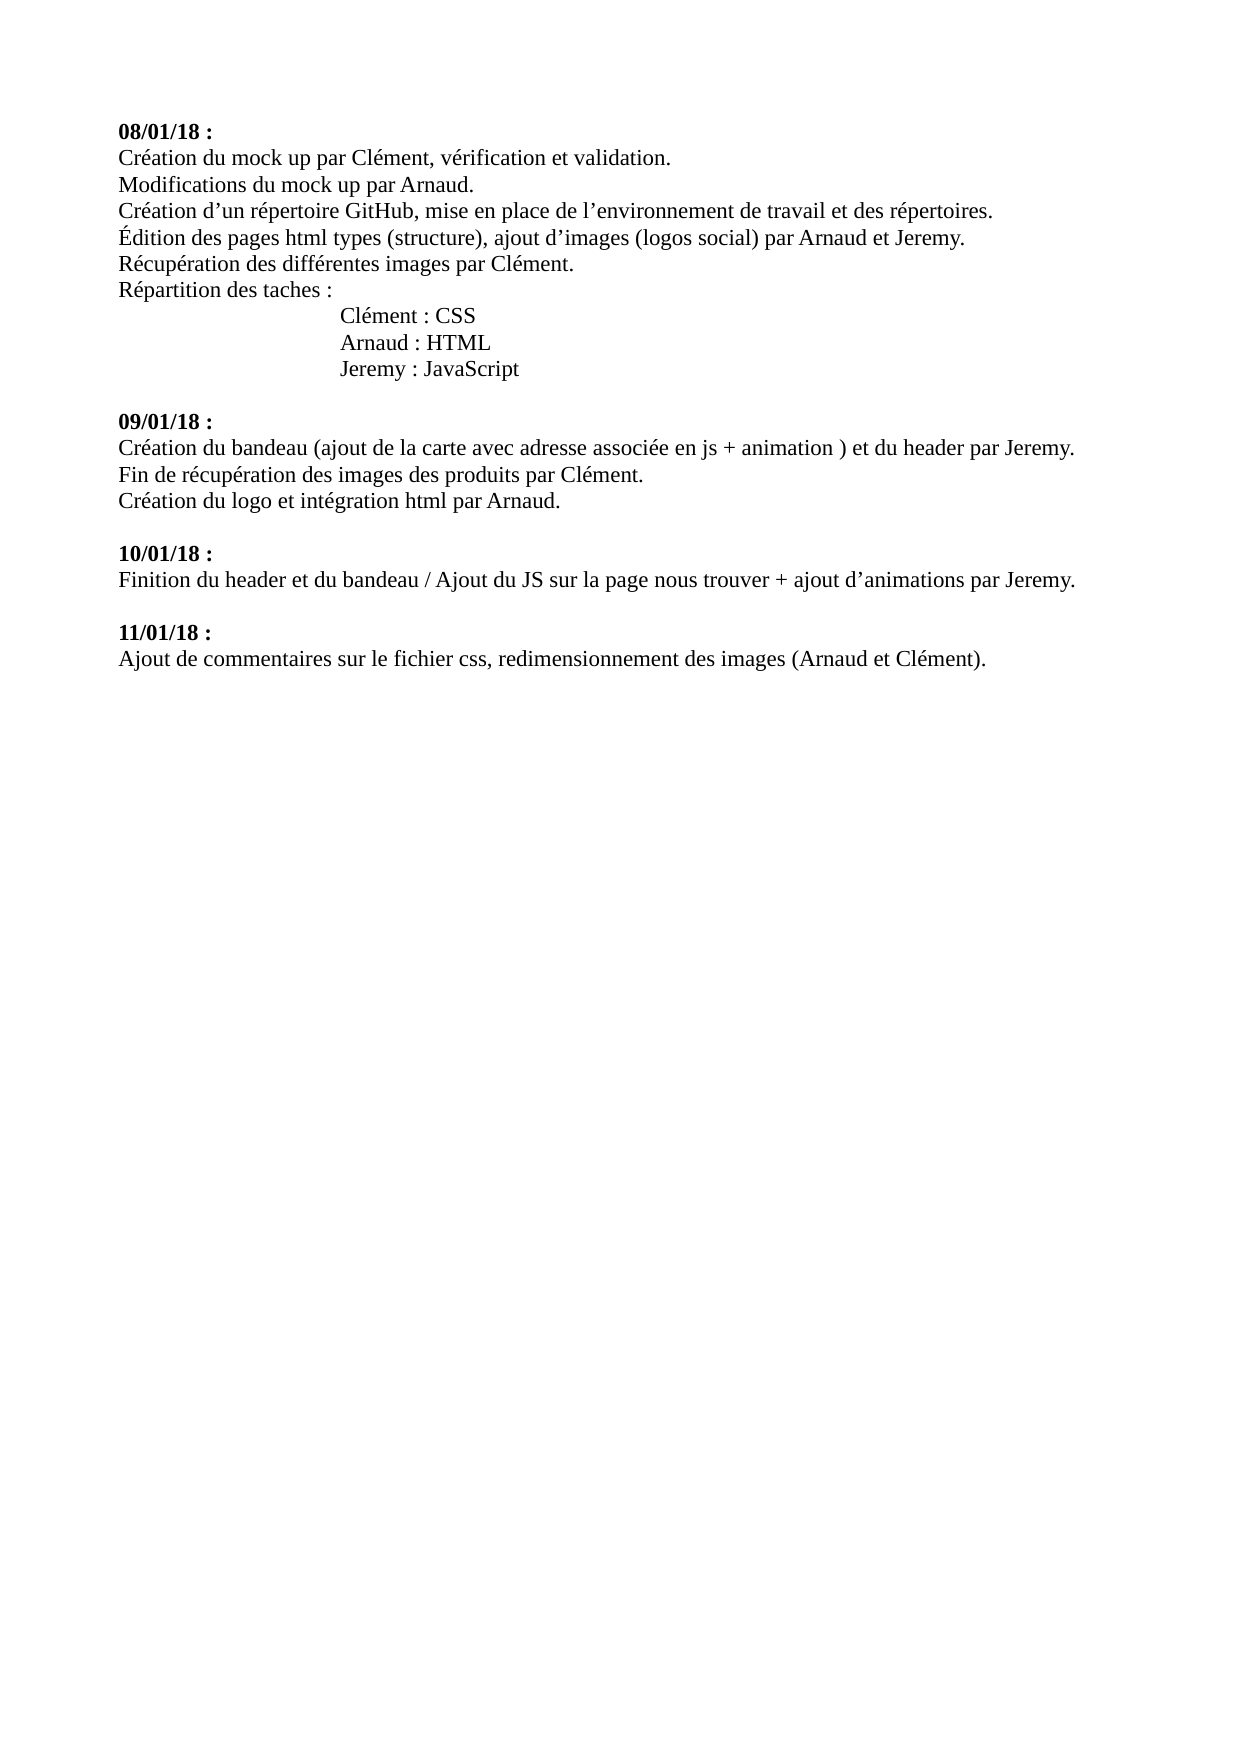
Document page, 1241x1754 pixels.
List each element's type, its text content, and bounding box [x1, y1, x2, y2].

text Récupération des différentes images par Clément. [118, 250, 1122, 276]
text 09/01/18 : [118, 408, 1122, 434]
text Création du mock up par Clément, vérification et validation. [118, 144, 1122, 171]
text Finition du header et du bandeau / Ajout du JS sur la page nous trouver + ajout d’animations par Jeremy. [118, 566, 1122, 592]
text Création du bandeau (ajout de la carte avec adresse associée en js + animation ) et du header par Jeremy. [118, 434, 1122, 461]
text 10/01/18 : [118, 540, 1122, 566]
text 08/01/18 : [118, 118, 1122, 144]
text Arnaud : HTML [118, 329, 1122, 355]
text Répartition des taches : [118, 276, 1122, 303]
text Modifications du mock up par Arnaud. [118, 171, 1122, 197]
text Ajout de commentaires sur le fichier css, redimensionnement des images (Arnaud et Clément). [118, 645, 1122, 672]
text 11/01/18 : [118, 619, 1122, 645]
text Édition des pages html types (structure), ajout d’images (logos social) par Arnaud et Jeremy. [118, 223, 1122, 250]
text Jeremy : JavaScript [118, 355, 1122, 382]
text Création du logo et intégration html par Arnaud. [118, 487, 1122, 513]
text Clément : CSS [118, 303, 1122, 329]
text Création d’un répertoire GitHub, mise en place de l’environnement de travail et des répertoires. [118, 197, 1122, 223]
text Fin de récupération des images des produits par Clément. [118, 461, 1122, 487]
